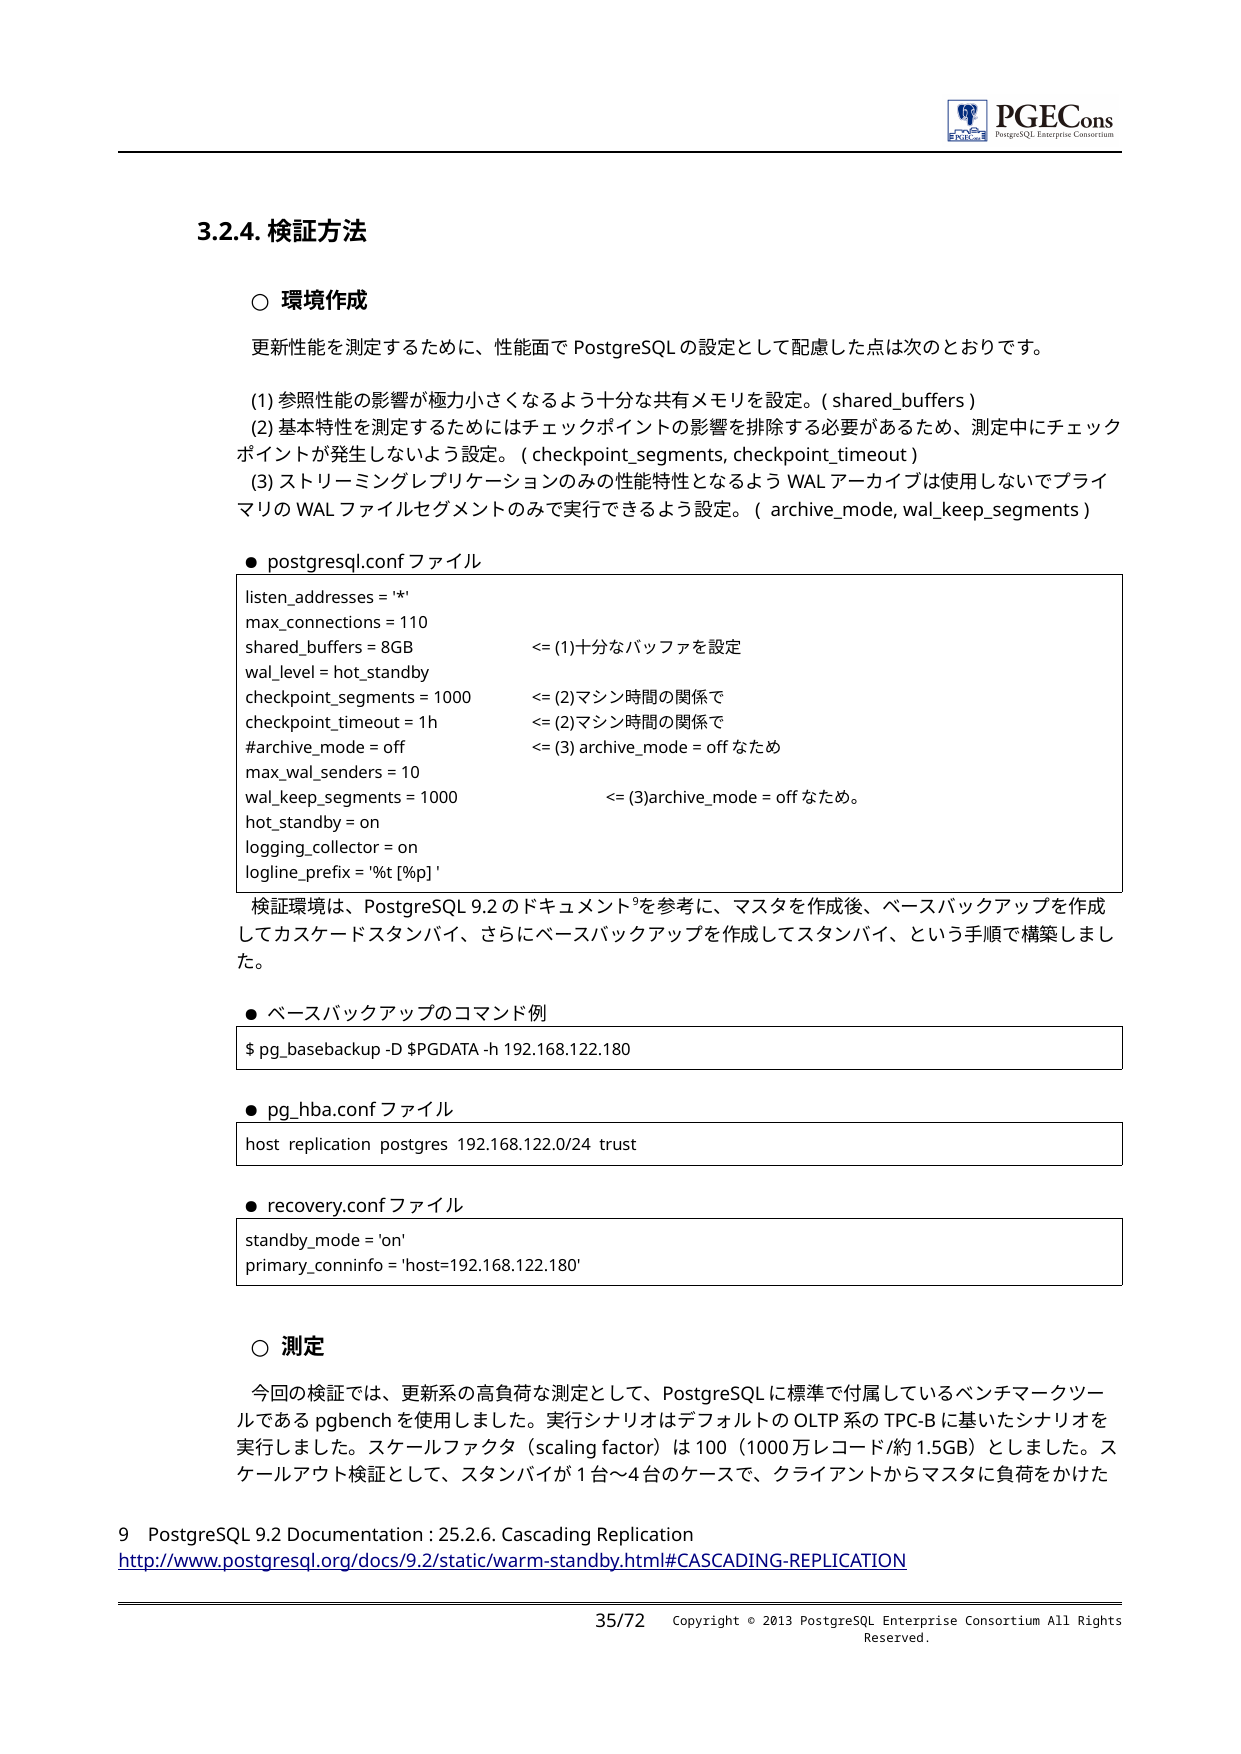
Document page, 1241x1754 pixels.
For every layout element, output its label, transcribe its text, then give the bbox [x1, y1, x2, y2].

text checkpoint_timeout = 1h <= (2)マシン時間の関係で [237, 699, 1122, 724]
text (3) ストリーミングレプリケーションのみの性能特性となるようWALアーカイブは使用しないでプライマリのWALファイルセグメントのみで実行できるよう設定。 ( archive_mode, wal_keep_segments ) [236, 467, 1122, 521]
text 今回の検証では、更新系の高負荷な測定として、PostgreSQLに標準で付属しているベンチマークツールであるpgbenchを使用しました。実行シナリオはデフォルトのOLTP系のTPC-Bに基いたシナリオを実行しました。スケールファクタ（scaling factor）は100（1000万レコード/約1.5GB）としました。スケールアウト検証として、スタンバイが1台～4台のケースで、クライアントからマスタに負荷をかけた [236, 1378, 1122, 1487]
text logline_prefix = '%t [%p] ' [237, 849, 1122, 892]
text logging_collector = on [237, 824, 1122, 849]
text standby_mode = 'on' [237, 1219, 1122, 1242]
text (1) 参照性能の影響が極力小さくなるよう十分な共有メモリを設定。( shared_buffers ) [236, 385, 1122, 413]
list ベースバックアップのコマンド例 [193, 999, 1122, 1026]
list recovery.confファイル [193, 1190, 1122, 1217]
text 検証環境は、PostgreSQL 9.2のドキュメントを参考に、マスタを作成後、ベースバックアップを作成してカスケードスタンバイ、さらにベースバックアップを作成してスタンバイ、という手順で構築しました。 [236, 893, 1122, 973]
text max_wal_senders = 10 [237, 749, 1122, 774]
text hot_standby = on [237, 799, 1122, 824]
text 更新性能を測定するために、性能面でPostgreSQLの設定として配慮した点は次のとおりです。 [236, 333, 1122, 360]
list postgresql.confファイル [193, 547, 1122, 574]
list pg_hba.confファイル [193, 1095, 1122, 1122]
text max_connections = 110 [237, 599, 1122, 624]
subtitle 検証方法 [197, 212, 1122, 248]
text (2) 基本特性を測定するためにはチェックポイントの影響を排除する必要があるため、測定中にチェックポイントが発生しないよう設定。 ( checkpoint_segments, checkpoint_timeout ) [236, 413, 1122, 467]
text http://www.postgresql.org/docs/9.2/static/warm-standby.html#CASCADING-REPLICATION [118, 1547, 1122, 1572]
text PostgreSQL 9.2 Documentation : 25.2.6. Cascading Replication [118, 1521, 1122, 1547]
subtitle 測定 [250, 1329, 1122, 1360]
text checkpoint_segments = 1000 <= (2)マシン時間の関係で [237, 674, 1122, 699]
text host replication postgres 192.168.122.0/24 trust [237, 1123, 1122, 1165]
text listen_addresses = '*' [237, 575, 1122, 599]
text #archive_mode = off <= (3) archive_mode = offなため [237, 724, 1122, 749]
text primary_conninfo = 'host=192.168.122.180' [237, 1242, 1122, 1285]
text wal_level = hot_standby [237, 649, 1122, 674]
text shared_buffers = 8GB <= (1)十分なバッファを設定 [237, 624, 1122, 649]
subtitle 環境作成 [250, 283, 1122, 315]
text wal_keep_segments = 1000 <= (3)archive_mode = offなため。 [237, 774, 1122, 799]
text $ pg_basebackup -D $PGDATA -h 192.168.122.180 [237, 1027, 1122, 1069]
picture [941, 94, 1119, 147]
